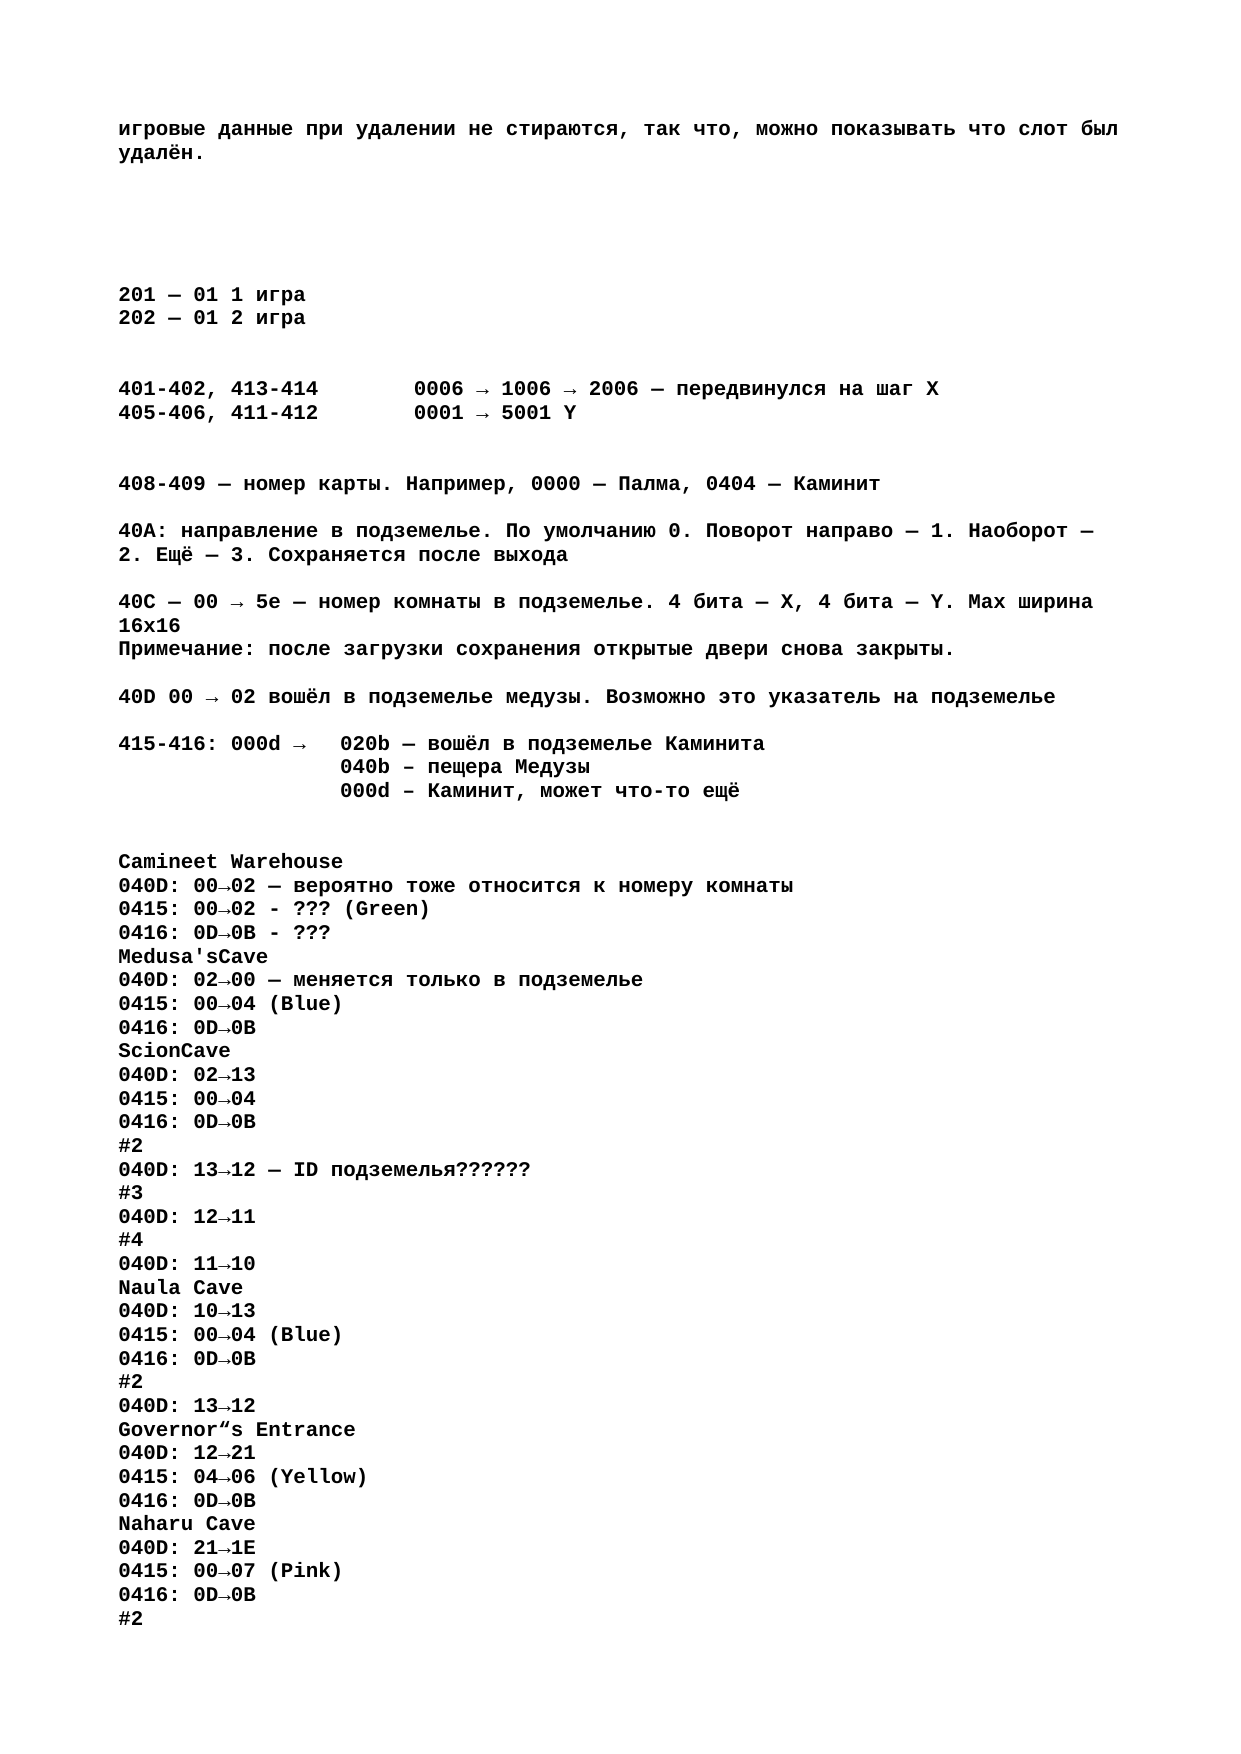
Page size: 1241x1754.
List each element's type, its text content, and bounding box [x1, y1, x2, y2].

text 202 — 01 2 игра [118, 307, 1122, 331]
text #2 [118, 1608, 1122, 1631]
text Naharu Cave [118, 1513, 1122, 1537]
text 40D 00 → 02 вошёл в подземелье медузы. Возможно это указатель на подземелье [118, 686, 1122, 709]
text 040D: 00→02 — вероятно тоже относится к номеру комнаты [118, 875, 1122, 898]
text 201 — 01 1 игра [118, 284, 1122, 307]
text 040D: 13→12 [118, 1395, 1122, 1419]
text 040D: 13→12 — ID подземелья?????? [118, 1158, 1122, 1182]
text Medusa'sCave [118, 946, 1122, 969]
text 0416: 0D→0B [118, 1489, 1122, 1513]
text 0415: 04→06 (Yellow) [118, 1466, 1122, 1489]
text 415-416: 000d → 020b — вошёл в подземелье Каминита [118, 733, 1122, 757]
text 0415: 00→07 (Pink) [118, 1561, 1122, 1584]
text 0416: 0D→0B [118, 1111, 1122, 1135]
text 040D: 11→10 [118, 1253, 1122, 1277]
text Camineet Warehouse [118, 851, 1122, 875]
text 040D: 12→11 [118, 1206, 1122, 1229]
text #4 [118, 1229, 1122, 1253]
text Naula Cave [118, 1277, 1122, 1300]
text 0416: 0D→0B [118, 1017, 1122, 1040]
text 040D: 10→13 [118, 1300, 1122, 1324]
text 0415: 00→04 (Blue) [118, 993, 1122, 1017]
text 401-402, 413-414 0006 → 1006 → 2006 — передвинулся на шаг X [118, 378, 1122, 402]
text #2 [118, 1371, 1122, 1395]
text 405-406, 411-412 0001 → 5001 Y [118, 402, 1122, 426]
text 040D: 02→13 [118, 1064, 1122, 1088]
text 040D: 12→21 [118, 1442, 1122, 1466]
text 40C — 00 → 5e — номер комнаты в подземелье. 4 бита — X, 4 бита — Y. Max ширина 16x16 [118, 591, 1122, 638]
text #2 [118, 1135, 1122, 1158]
text 408-409 — номер карты. Например, 0000 — Палма, 0404 — Каминит [118, 473, 1122, 496]
text 0416: 0D→0B [118, 1348, 1122, 1371]
text 0415: 00→04 [118, 1088, 1122, 1111]
text Примечание: после загрузки сохранения открытые двери снова закрыты. [118, 638, 1122, 662]
text 0416: 0D→0B [118, 1584, 1122, 1608]
text 0415: 00→02 - ??? (Green) [118, 898, 1122, 922]
text #3 [118, 1182, 1122, 1206]
text 040D: 21→1E [118, 1537, 1122, 1561]
text Governor“s Entrance [118, 1419, 1122, 1442]
text 040b – пещера Медузы [118, 757, 1122, 780]
text 0415: 00→04 (Blue) [118, 1324, 1122, 1348]
text ScionCave [118, 1040, 1122, 1064]
text 000d – Каминит, может что-то ещё [118, 780, 1122, 804]
text 40A: направление в подземелье. По умолчанию 0. Поворот направо — 1. Наоборот — 2. Ещё — 3. Сохраняется после выхода [118, 520, 1122, 567]
text 040D: 02→00 — меняется только в подземелье [118, 969, 1122, 993]
text 0416: 0D→0B - ??? [118, 922, 1122, 946]
text игровые данные при удалении не стираются, так что, можно показывать что слот был удалён. [118, 118, 1122, 165]
